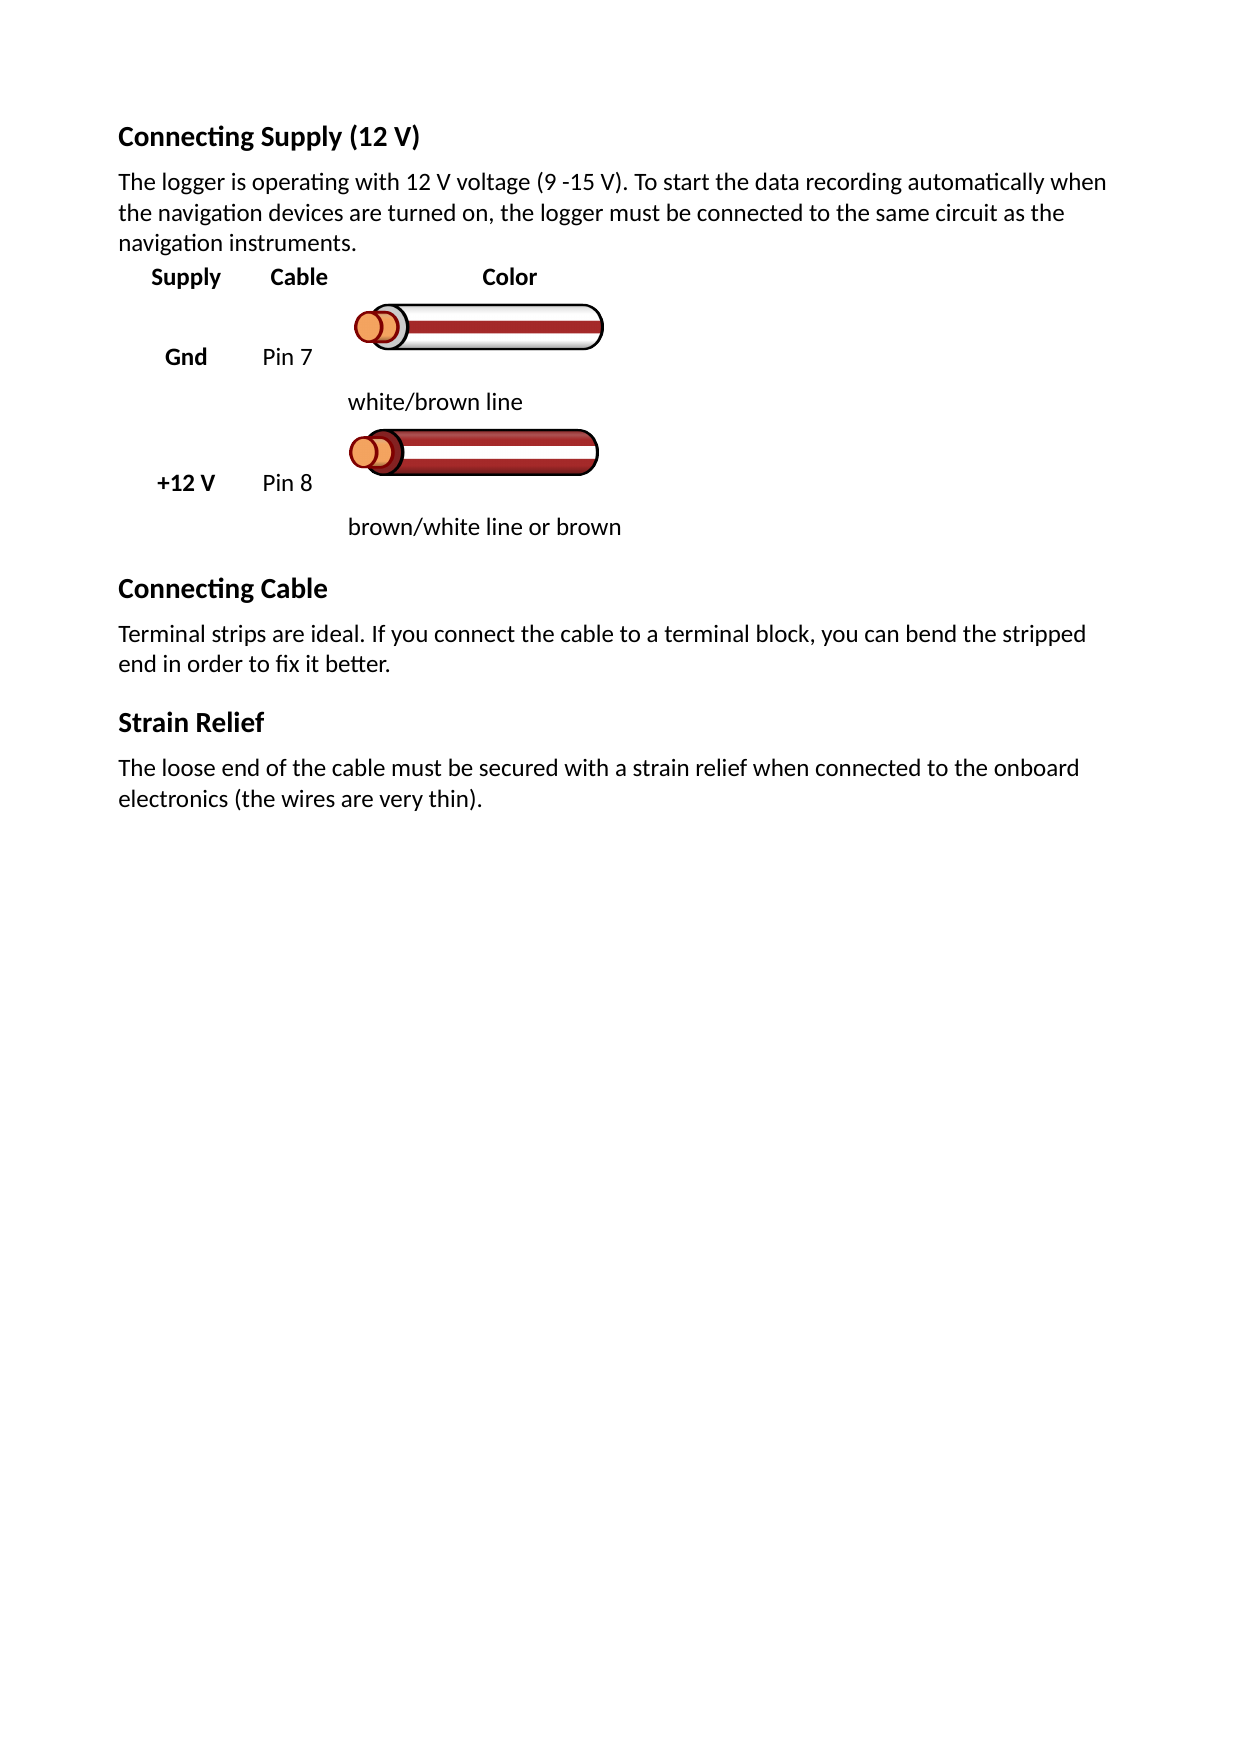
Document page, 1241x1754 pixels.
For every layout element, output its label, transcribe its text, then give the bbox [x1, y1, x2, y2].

table_header Supply [118, 258, 259, 294]
table_cell Pin 8 [260, 420, 345, 545]
table_cell Gnd [118, 294, 259, 419]
table_cell brown/white line or brown [345, 420, 681, 545]
subtitle Connecting Cable [118, 570, 1122, 606]
table_header Cable [260, 258, 345, 294]
text The loose end of the cable must be secured with a strain relief when connected to the onboard electronics (the wires are very thin). [118, 752, 1122, 813]
table_header Color [345, 258, 681, 294]
picture [347, 422, 643, 512]
table_cell +12 V [118, 420, 259, 545]
picture [352, 297, 648, 386]
subtitle Strain Relief [118, 704, 1122, 740]
text The logger is operating with 12 V voltage (9 -15 V). To start the data recording automatically when the navigation devices are turned on, the logger must be connected to the same circuit as the navigation instruments. [118, 166, 1122, 258]
table_cell Pin 7 [260, 294, 345, 419]
table_cell white/brown line [345, 294, 681, 419]
text Terminal strips are ideal. If you connect the cable to a terminal block, you can bend the stripped end in order to fix it better. [118, 618, 1122, 679]
subtitle Connecting Supply (12 V) [118, 118, 1122, 154]
